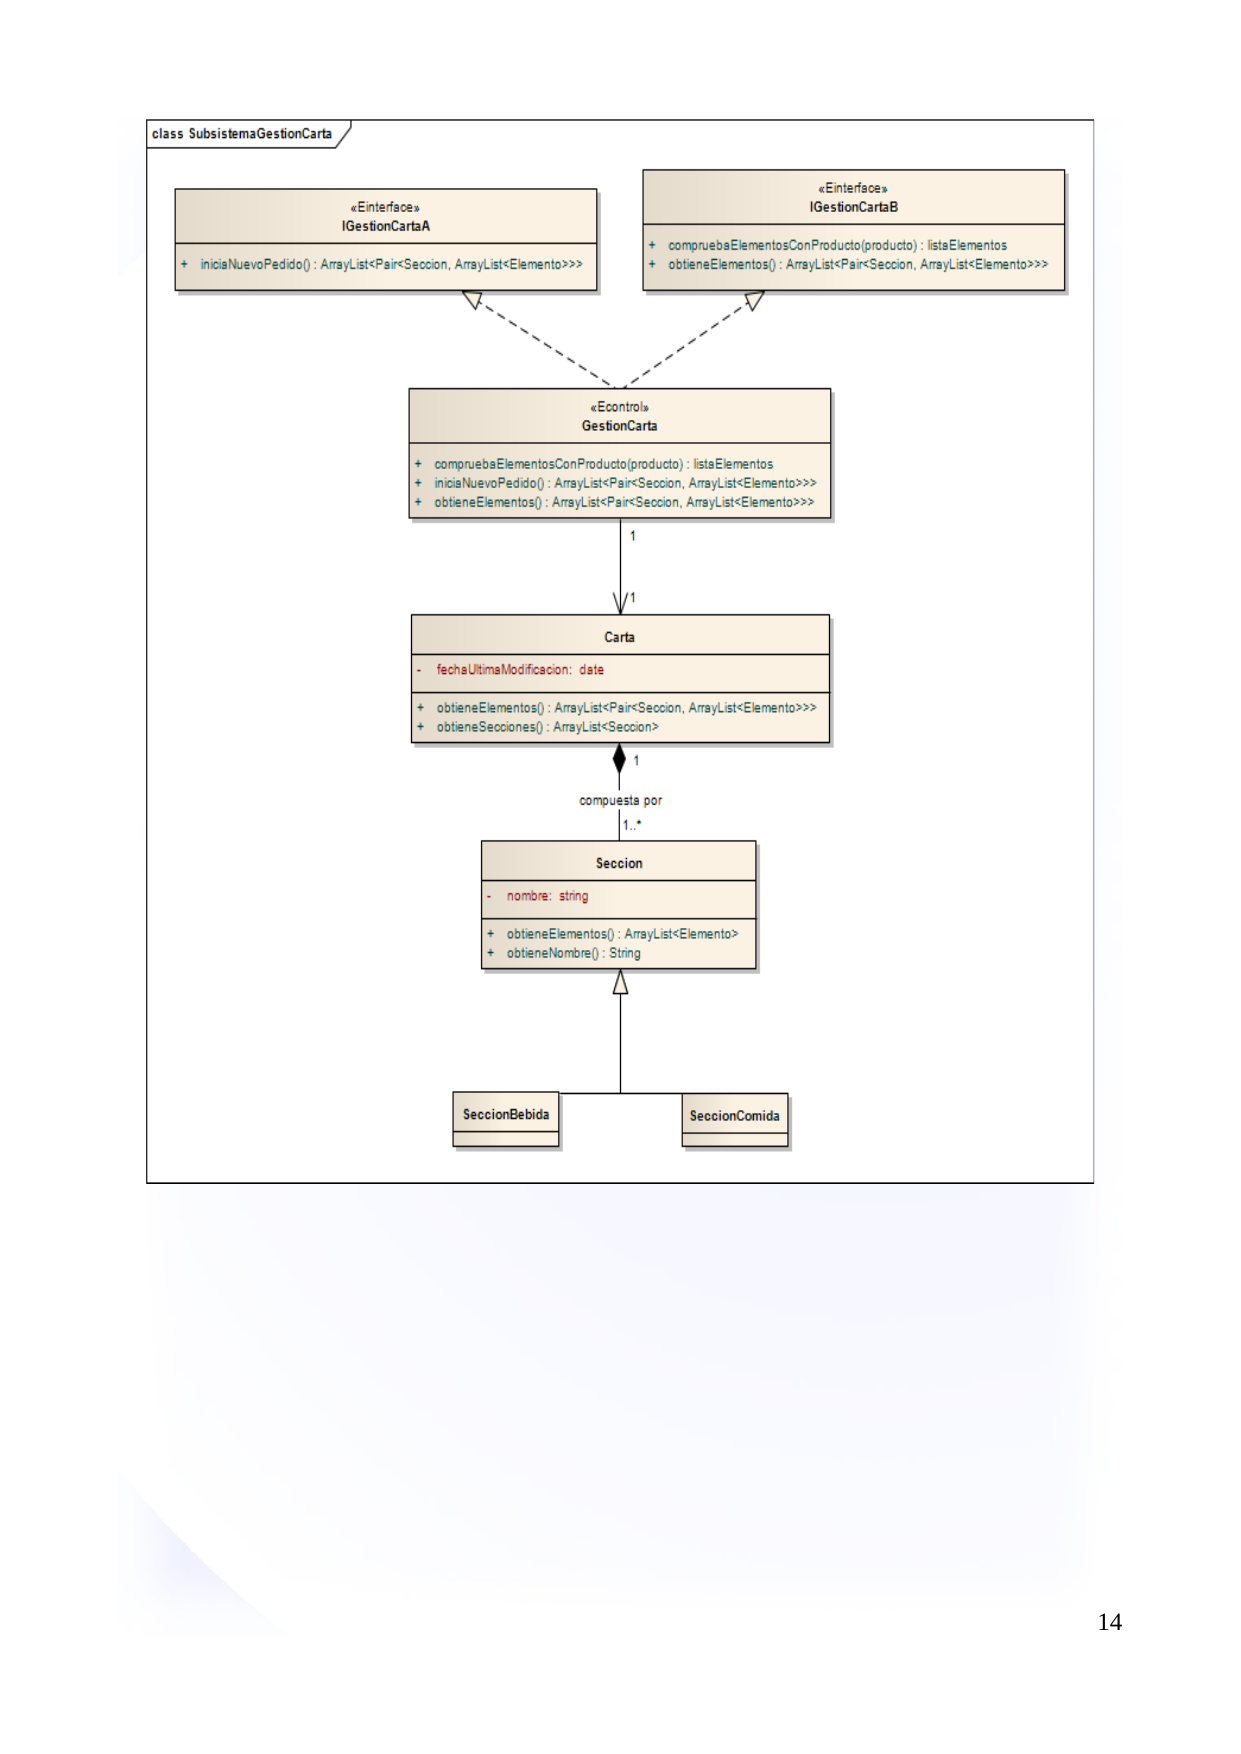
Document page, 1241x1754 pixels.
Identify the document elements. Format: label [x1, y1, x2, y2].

picture [118, 118, 1122, 1636]
